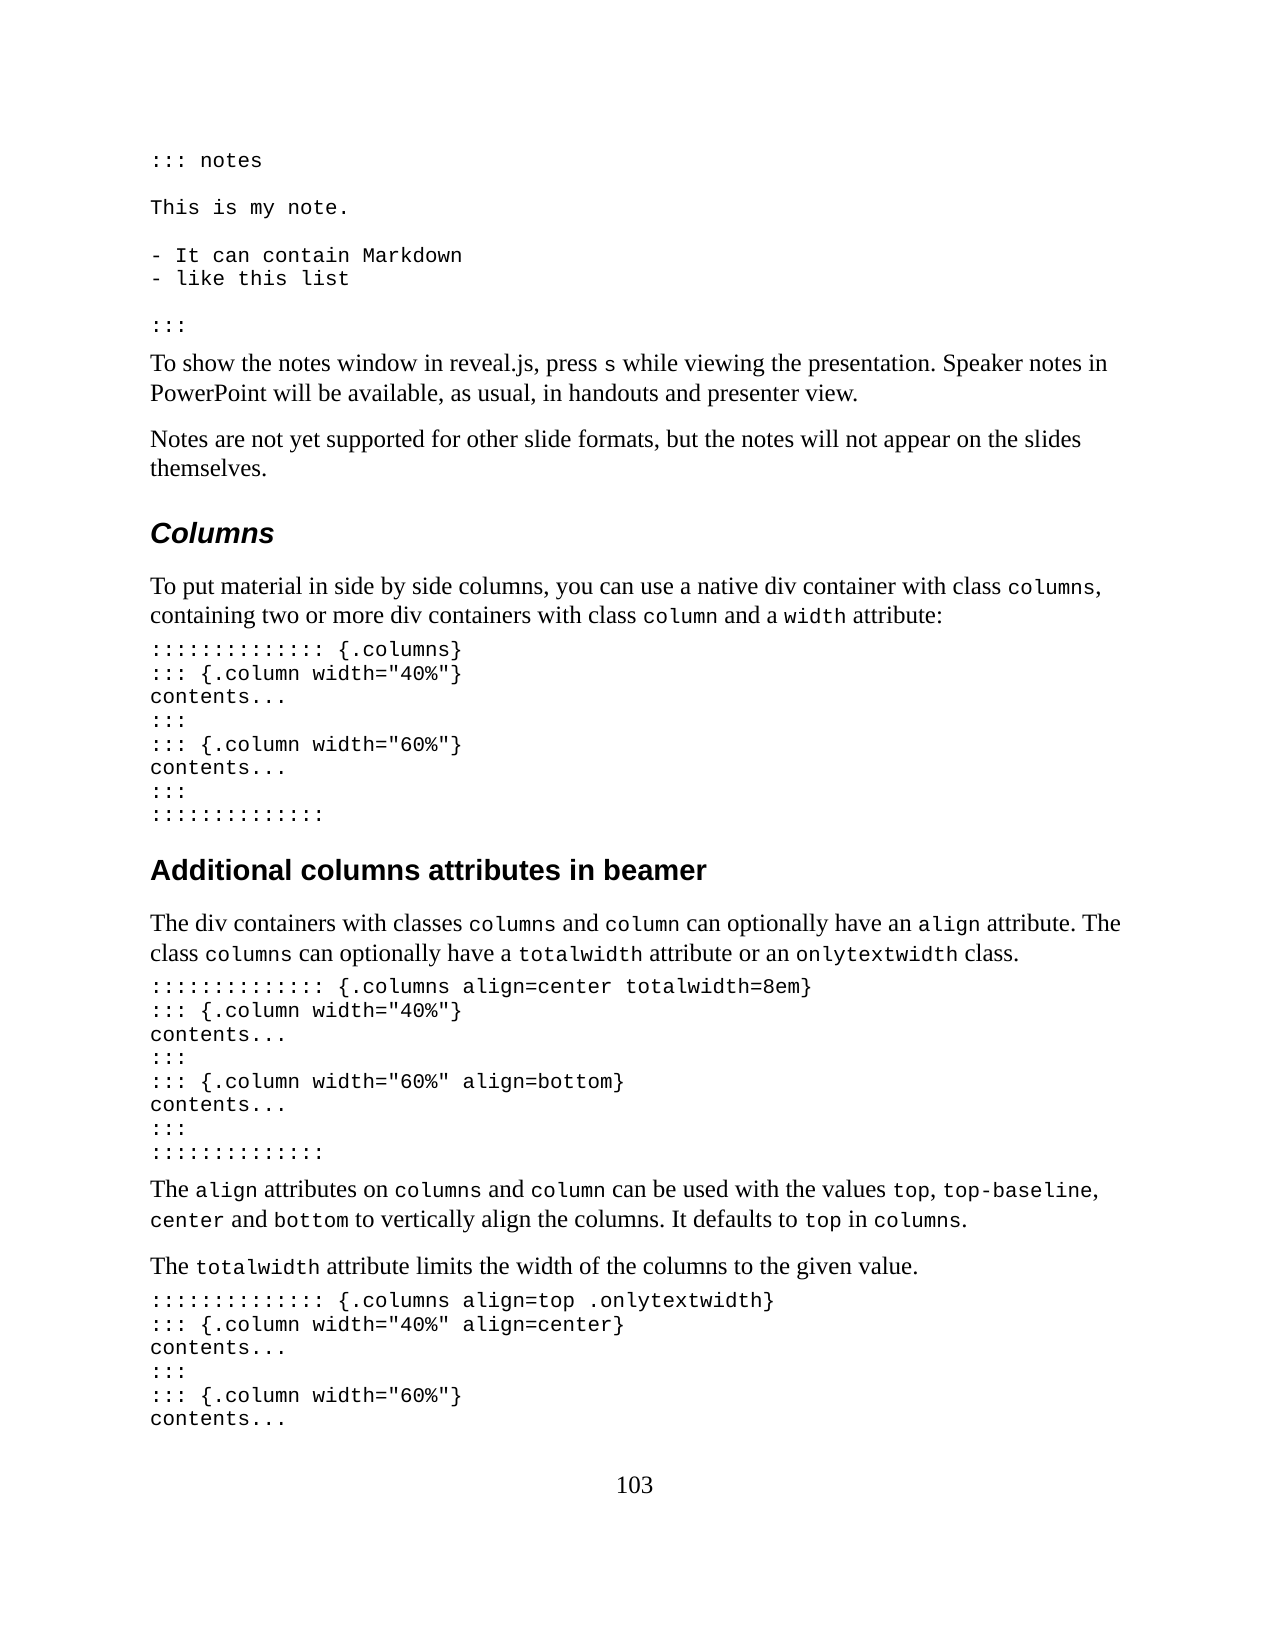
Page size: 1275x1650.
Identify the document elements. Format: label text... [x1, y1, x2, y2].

text - like this list [150, 268, 1125, 292]
text The align attributes on columns and column can be used with the values top, top-baseline, center and bottom to vertically align the columns. It defaults to top in columns. [150, 1174, 1125, 1233]
text contents... [150, 686, 1125, 710]
text ::: [150, 316, 1125, 339]
text ::: {.column width="60%" align=bottom} [150, 1071, 1125, 1094]
text contents... [150, 1408, 1125, 1432]
text ::: [150, 781, 1125, 804]
text The totalwidth attribute limits the width of the columns to the given value. [150, 1251, 1125, 1281]
text :::::::::::::: {.columns} [150, 639, 1125, 663]
text ::: [150, 1118, 1125, 1142]
text Notes are not yet supported for other slide formats, but the notes will not appear on the slides themselves. [150, 424, 1125, 482]
text :::::::::::::: [150, 804, 1125, 828]
text ::: [150, 710, 1125, 733]
text ::: {.column width="60%"} [150, 1384, 1125, 1408]
text ::: {.column width="40%" align=center} [150, 1314, 1125, 1337]
text contents... [150, 757, 1125, 781]
text To put material in side by side columns, you can use a native div container with class columns, containing two or more div containers with class column and a width attribute: [150, 571, 1125, 630]
subtitle Additional columns attributes in beamer [150, 853, 1125, 887]
text ::: [150, 1361, 1125, 1384]
text :::::::::::::: [150, 1142, 1125, 1165]
text :::::::::::::: {.columns align=center totalwidth=8em} [150, 976, 1125, 1000]
text contents... [150, 1023, 1125, 1047]
text ::: notes [150, 150, 1125, 174]
text This is my note. [150, 197, 1125, 221]
text contents... [150, 1094, 1125, 1118]
text To show the notes window in reveal.js, press s while viewing the presentation. Speaker notes in PowerPoint will be available, as usual, in handouts and presenter view. [150, 348, 1125, 406]
subtitle Columns [150, 516, 1125, 549]
text ::: [150, 1047, 1125, 1071]
text ::: {.column width="40%"} [150, 1000, 1125, 1023]
text ::: {.column width="40%"} [150, 663, 1125, 686]
text contents... [150, 1337, 1125, 1361]
text - It can contain Markdown [150, 244, 1125, 268]
text :::::::::::::: {.columns align=top .onlytextwidth} [150, 1290, 1125, 1314]
text The div containers with classes columns and column can optionally have an align attribute. The class columns can optionally have a totalwidth attribute or an onlytextwidth class. [150, 908, 1125, 967]
text ::: {.column width="60%"} [150, 733, 1125, 757]
